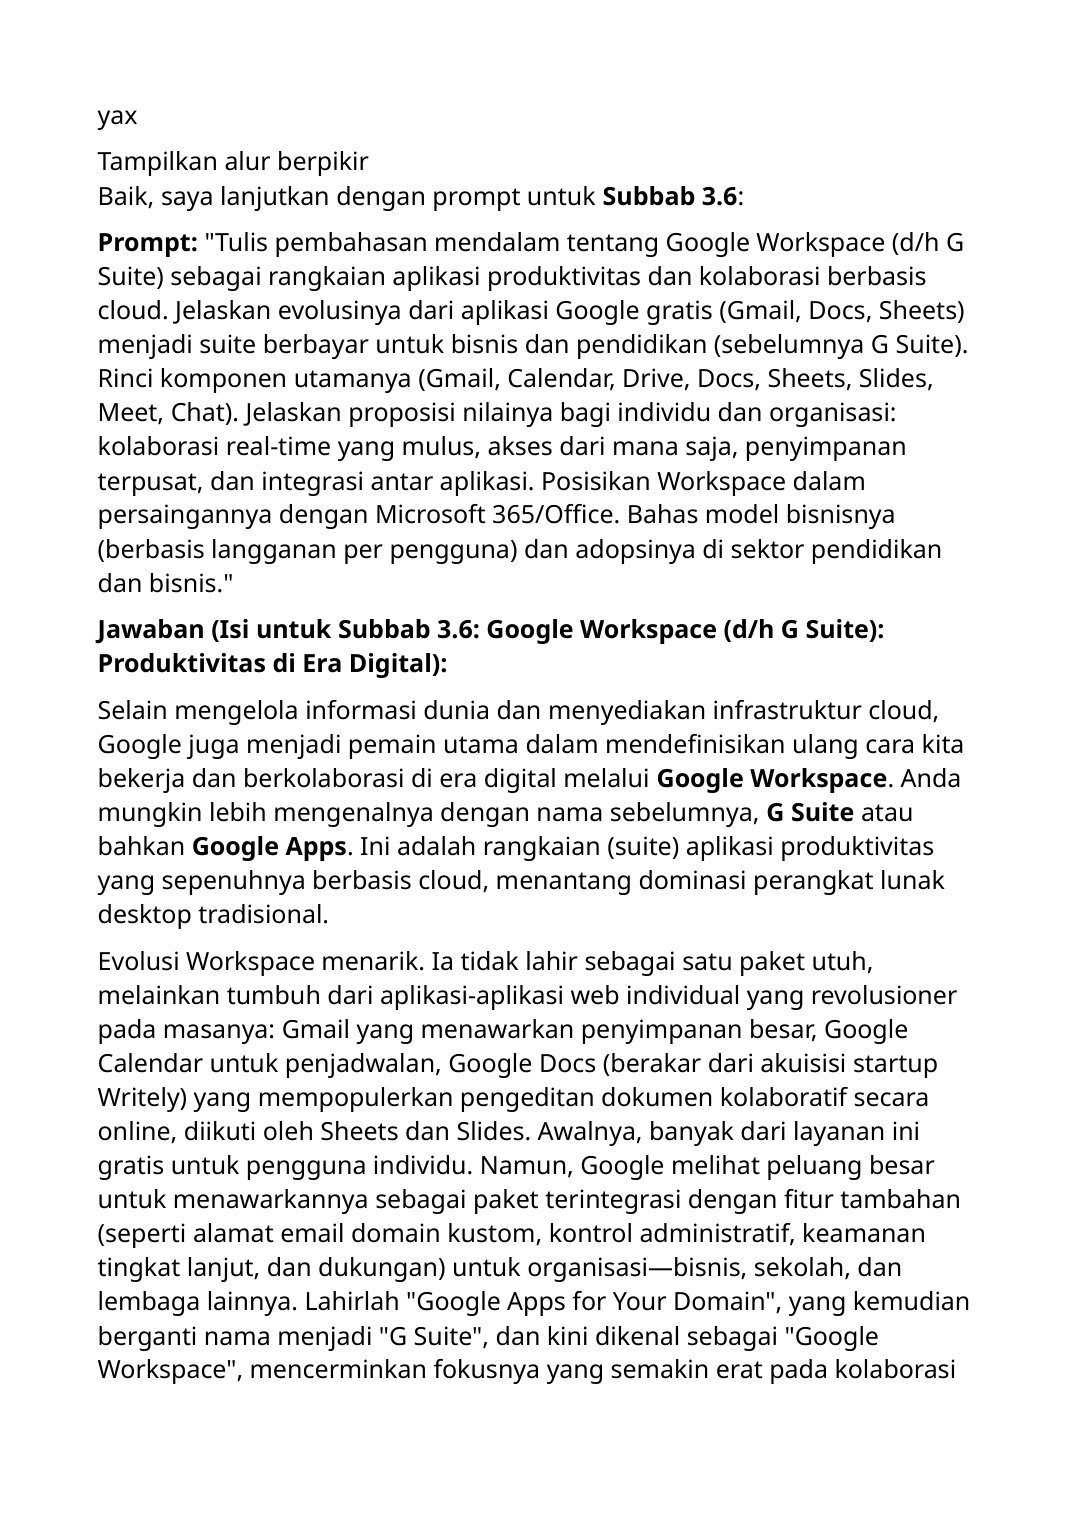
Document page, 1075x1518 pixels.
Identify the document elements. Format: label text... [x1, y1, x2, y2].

text Jawaban (Isi untuk Subbab 3.6: Google Workspace (d/h G Suite): Produktivitas di Era Digital): [97, 612, 977, 680]
text Prompt: "Tulis pembahasan mendalam tentang Google Workspace (d/h G Suite) sebagai rangkaian aplikasi produktivitas dan kolaborasi berbasis cloud. Jelaskan evolusinya dari aplikasi Google gratis (Gmail, Docs, Sheets) menjadi suite berbayar untuk bisnis dan pendidikan (sebelumnya G Suite). Rinci komponen utamanya (Gmail, Calendar, Drive, Docs, Sheets, Slides, Meet, Chat). Jelaskan proposisi nilainya bagi individu dan organisasi: kolaborasi real-time yang mulus, akses dari mana saja, penyimpanan terpusat, dan integrasi antar aplikasi. Posisikan Workspace dalam persaingannya dengan Microsoft 365/Office. Bahas model bisnisnya (berbasis langganan per pengguna) dan adopsinya di sektor pendidikan dan bisnis." [97, 225, 977, 599]
text Tampilkan alur berpikir [97, 144, 977, 178]
text Evolusi Workspace menarik. Ia tidak lahir sebagai satu paket utuh, melainkan tumbuh dari aplikasi-aplikasi web individual yang revolusioner pada masanya: Gmail yang menawarkan penyimpanan besar, Google Calendar untuk penjadwalan, Google Docs (berakar dari akuisisi startup Writely) yang mempopulerkan pengeditan dokumen kolaboratif secara online, diikuti oleh Sheets dan Slides. Awalnya, banyak dari layanan ini gratis untuk pengguna individu. Namun, Google melihat peluang besar untuk menawarkannya sebagai paket terintegrasi dengan fitur tambahan (seperti alamat email domain kustom, kontrol administratif, keamanan tingkat lanjut, dan dukungan) untuk organisasi—bisnis, sekolah, dan lembaga lainnya. Lahirlah "Google Apps for Your Domain", yang kemudian berganti nama menjadi "G Suite", dan kini dikenal sebagai "Google Workspace", mencerminkan fokusnya yang semakin erat pada kolaborasi [97, 943, 977, 1386]
text yax [97, 97, 977, 132]
text Selain mengelola informasi dunia dan menyediakan infrastruktur cloud, Google juga menjadi pemain utama dalam mendefinisikan ulang cara kita bekerja dan berkolaborasi di era digital melalui Google Workspace. Anda mungkin lebih mengenalnya dengan nama sebelumnya, G Suite atau bahkan Google Apps. Ini adalah rangkaian (suite) aplikasi produktivitas yang sepenuhnya berbasis cloud, menantang dominasi perangkat lunak desktop tradisional. [97, 692, 977, 931]
text Baik, saya lanjutkan dengan prompt untuk Subbab 3.6: [97, 178, 977, 212]
